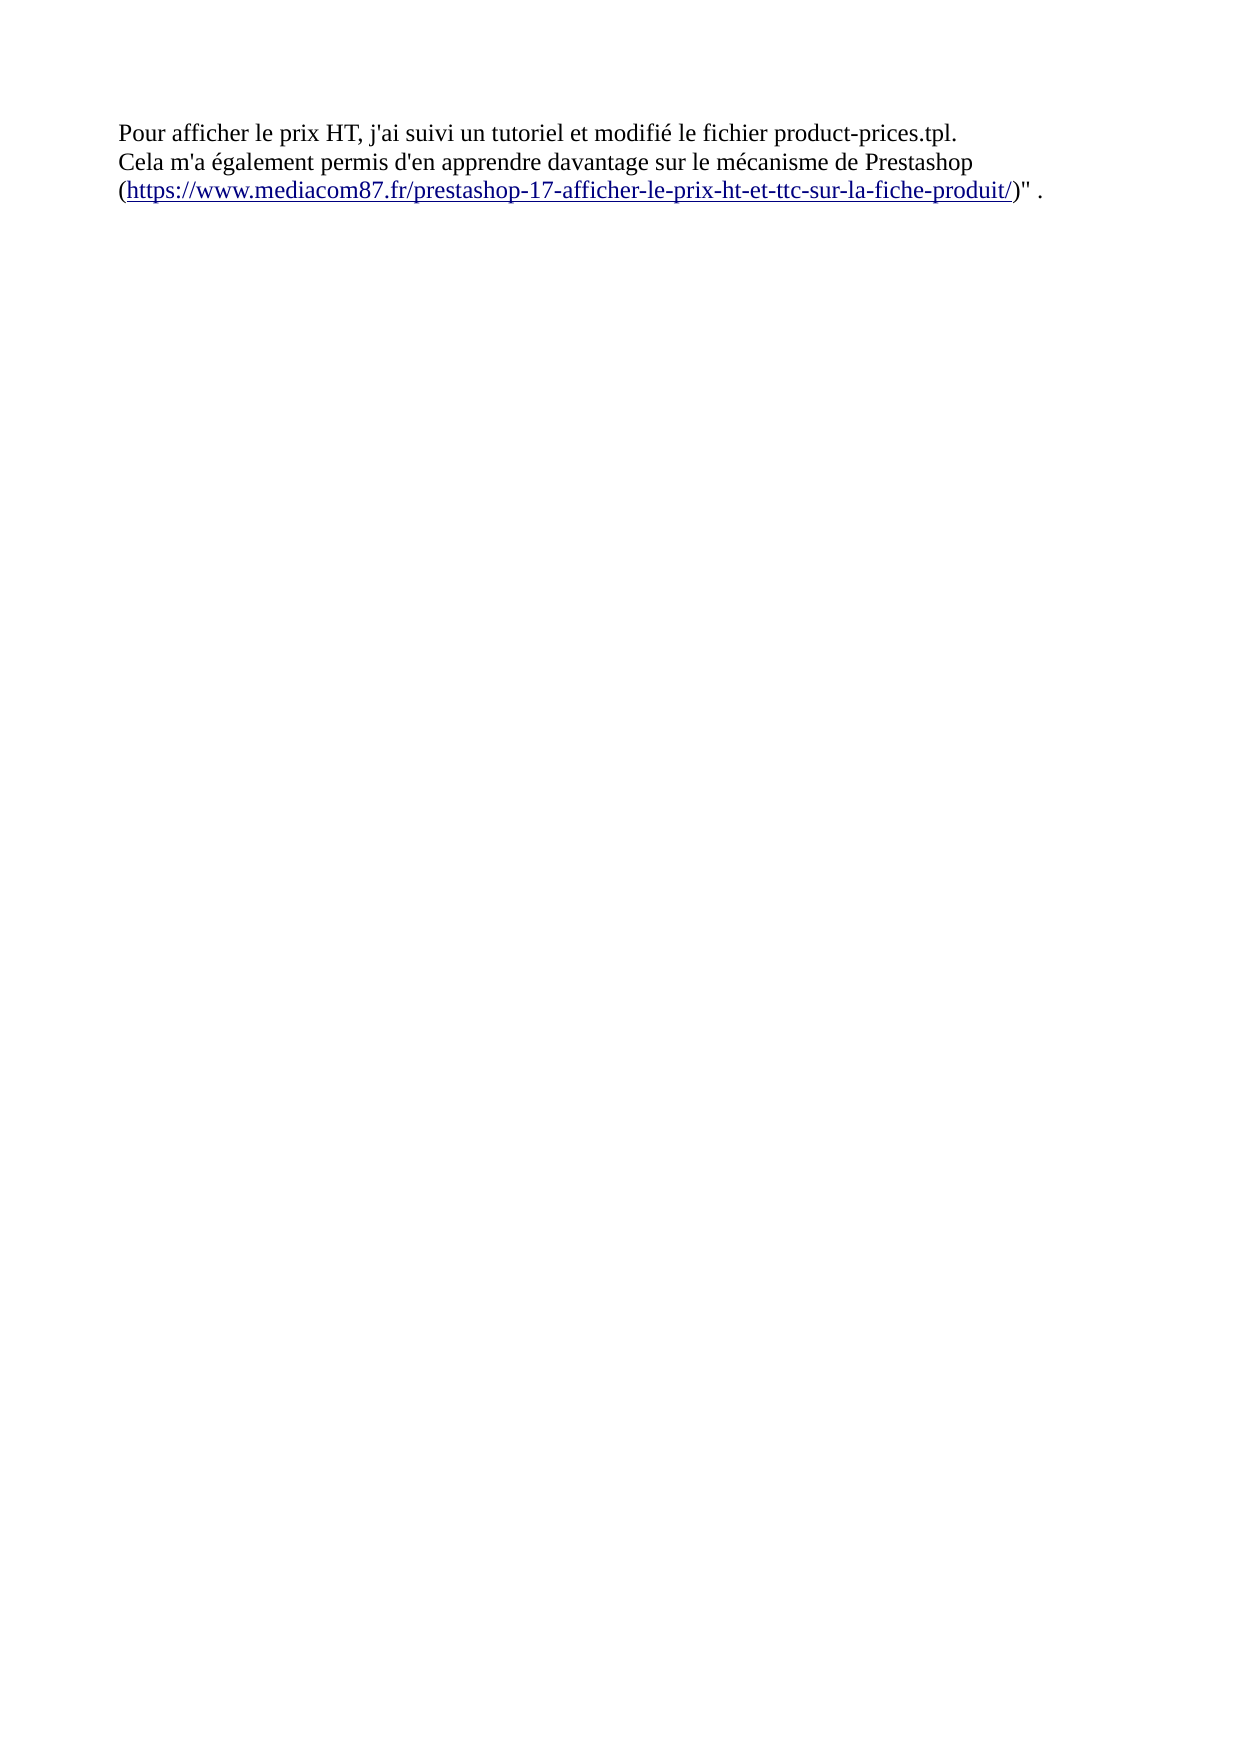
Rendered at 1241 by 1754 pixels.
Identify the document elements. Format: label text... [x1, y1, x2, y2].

text Pour afficher le prix HT, j'ai suivi un tutoriel et modifié le fichier product-prices.tpl. [118, 118, 1122, 147]
text Cela m'a également permis d'en apprendre davantage sur le mécanisme de Prestashop (https://www.mediacom87.fr/prestashop-17-afficher-le-prix-ht-et-ttc-sur-la-fiche-produit/)" . [118, 147, 1122, 204]
